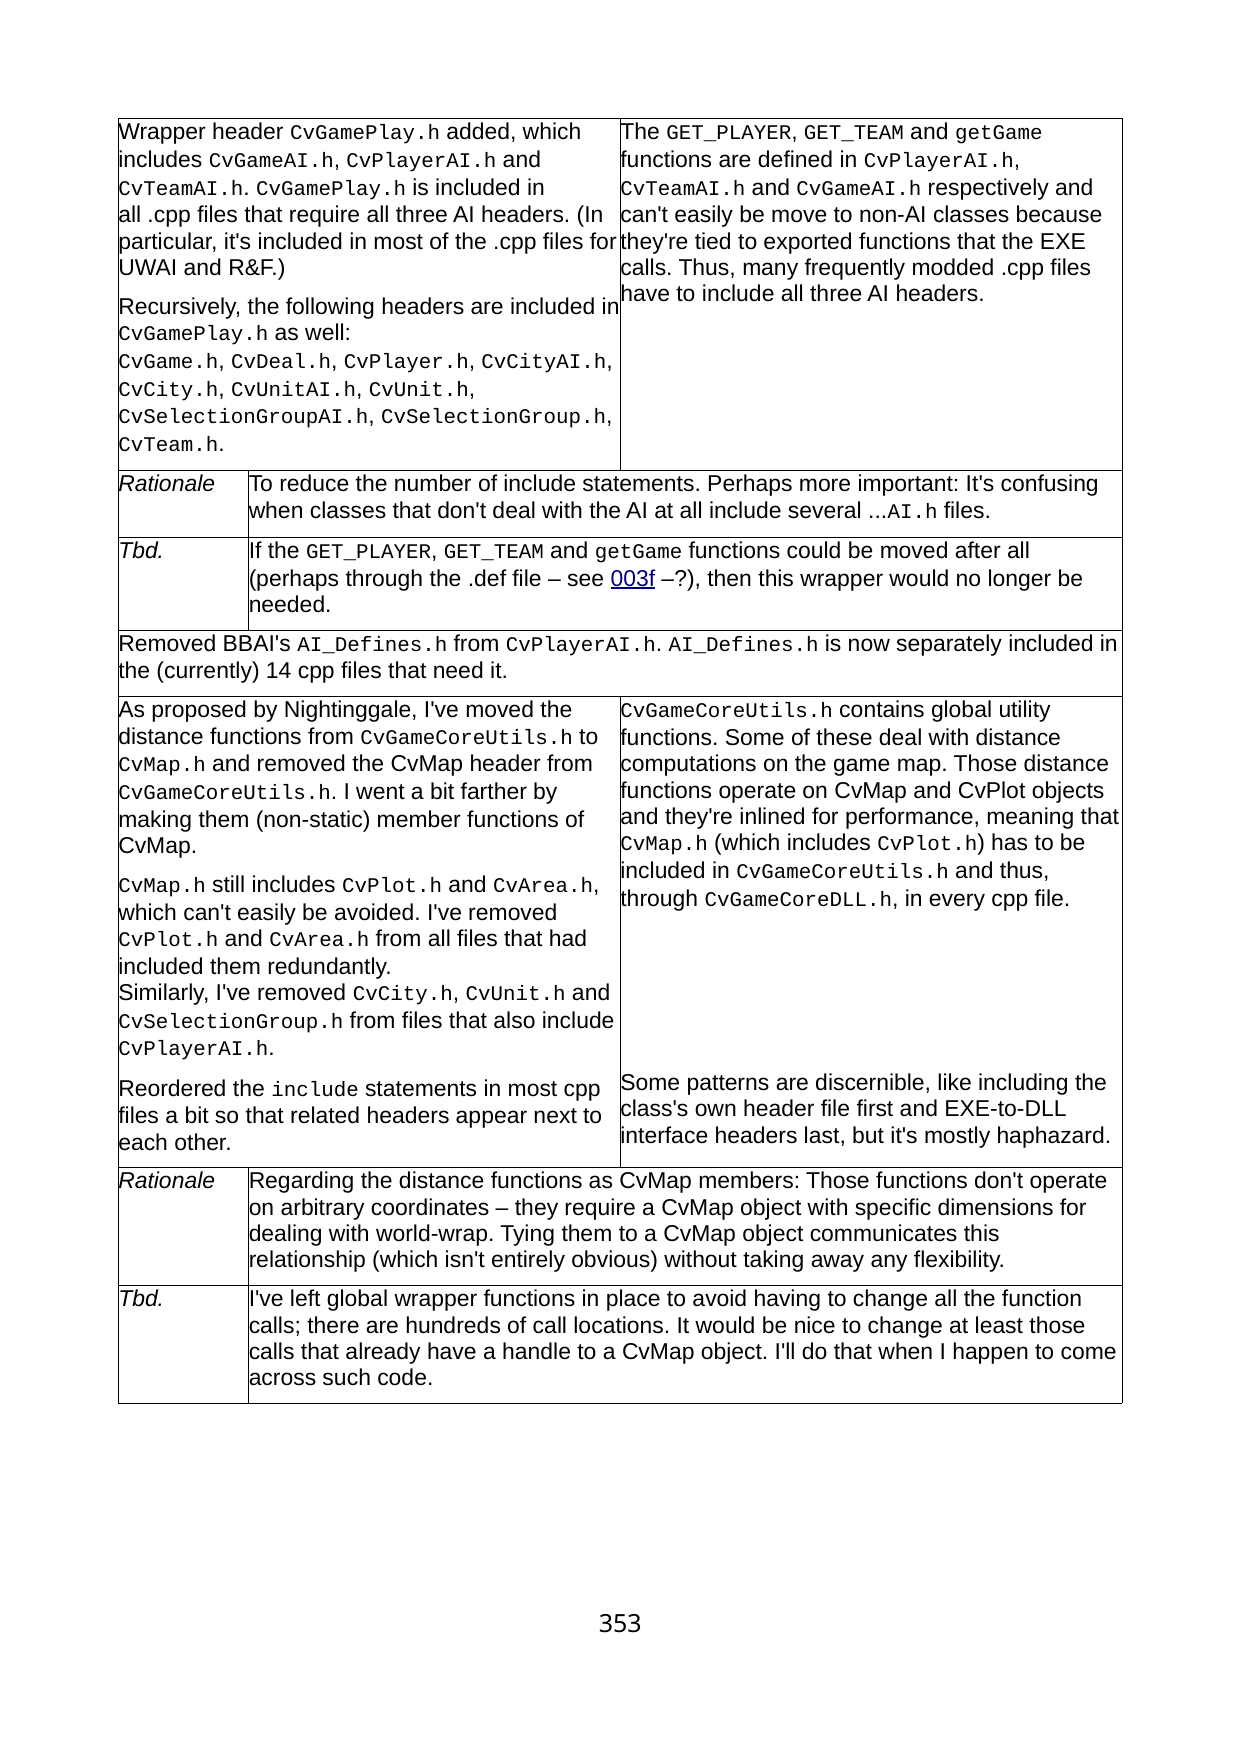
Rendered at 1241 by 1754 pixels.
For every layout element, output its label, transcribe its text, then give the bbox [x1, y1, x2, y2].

table_cell CvGameCoreUtils.h contains global utility functions. Some of these deal with distance computations on the game map. Those distance functions operate on CvMap and CvPlot objects and they're inlined for performance, meaning that CvMap.h (which includes CvPlot.h) has to be included in CvGameCoreUtils.h and thus, through CvGameCoreDLL.h, in every cpp file. Some patterns are discernible, like including the class's own header file first and EXE-to-DLL interface headers last, but it's mostly haphazard. [621, 697, 1122, 1167]
table_cell Rationale [119, 471, 248, 537]
table_cell To reduce the number of include statements. Perhaps more important: It's confusing when classes that don't deal with the AI at all include several ...AI.h files. [249, 471, 1122, 537]
table_cell Regarding the distance functions as CvMap members: Those functions don't operate on arbitrary coordinates – they require a CvMap object with specific dimensions for dealing with world-wrap. Tying them to a CvMap object communicates this relationship (which isn't entirely obvious) without taking away any flexibility. [249, 1168, 1122, 1285]
table_cell Wrapper header CvGamePlay.h added, which includes CvGameAI.h, CvPlayerAI.h and CvTeamAI.h. CvGamePlay.h is included in all .cpp files that require all three AI headers. (In particular, it's included in most of the .cpp files for UWAI and R&F.) Recursively, the following headers are included in CvGamePlay.h as well: CvGame.h, CvDeal.h, CvPlayer.h, CvCityAI.h, CvCity.h, CvUnitAI.h, CvUnit.h, CvSelectionGroupAI.h, CvSelectionGroup.h, CvTeam.h. [119, 119, 620, 470]
table_cell If the GET_PLAYER, GET_TEAM and getGame functions could be moved after all (perhaps through the .def file – see 003f –?), then this wrapper would no longer be needed. [249, 538, 1122, 629]
table_cell The GET_PLAYER, GET_TEAM and getGame functions are defined in CvPlayerAI.h, CvTeamAI.h and CvGameAI.h respectively and can't easily be move to non-AI classes because they're tied to exported functions that the EXE calls. Thus, many frequently modded .cpp files have to include all three AI headers. [621, 119, 1122, 470]
table_cell Rationale [119, 1168, 248, 1285]
table_cell As proposed by Nightinggale, I've moved the distance functions from CvGameCoreUtils.h to CvMap.h and removed the CvMap header from CvGameCoreUtils.h. I went a bit farther by making them (non-static) member functions of CvMap. CvMap.h still includes CvPlot.h and CvArea.h, which can't easily be avoided. I've removed CvPlot.h and CvArea.h from all files that had included them redundantly. Similarly, I've removed CvCity.h, CvUnit.h and CvSelectionGroup.h from files that also include CvPlayerAI.h. Reordered the include statements in most cpp files a bit so that related headers appear next to each other. [119, 697, 620, 1167]
table_cell Removed BBAI's AI_Defines.h from CvPlayerAI.h. AI_Defines.h is now separately included in the (currently) 14 cpp files that need it. [119, 631, 1122, 696]
table_cell I've left global wrapper functions in place to avoid having to change all the function calls; there are hundreds of call locations. It would be nice to change at least those calls that already have a handle to a CvMap object. I'll do that when I happen to come across such code. [249, 1286, 1122, 1403]
table_cell Tbd. [119, 538, 248, 629]
table_cell Tbd. [119, 1286, 248, 1403]
